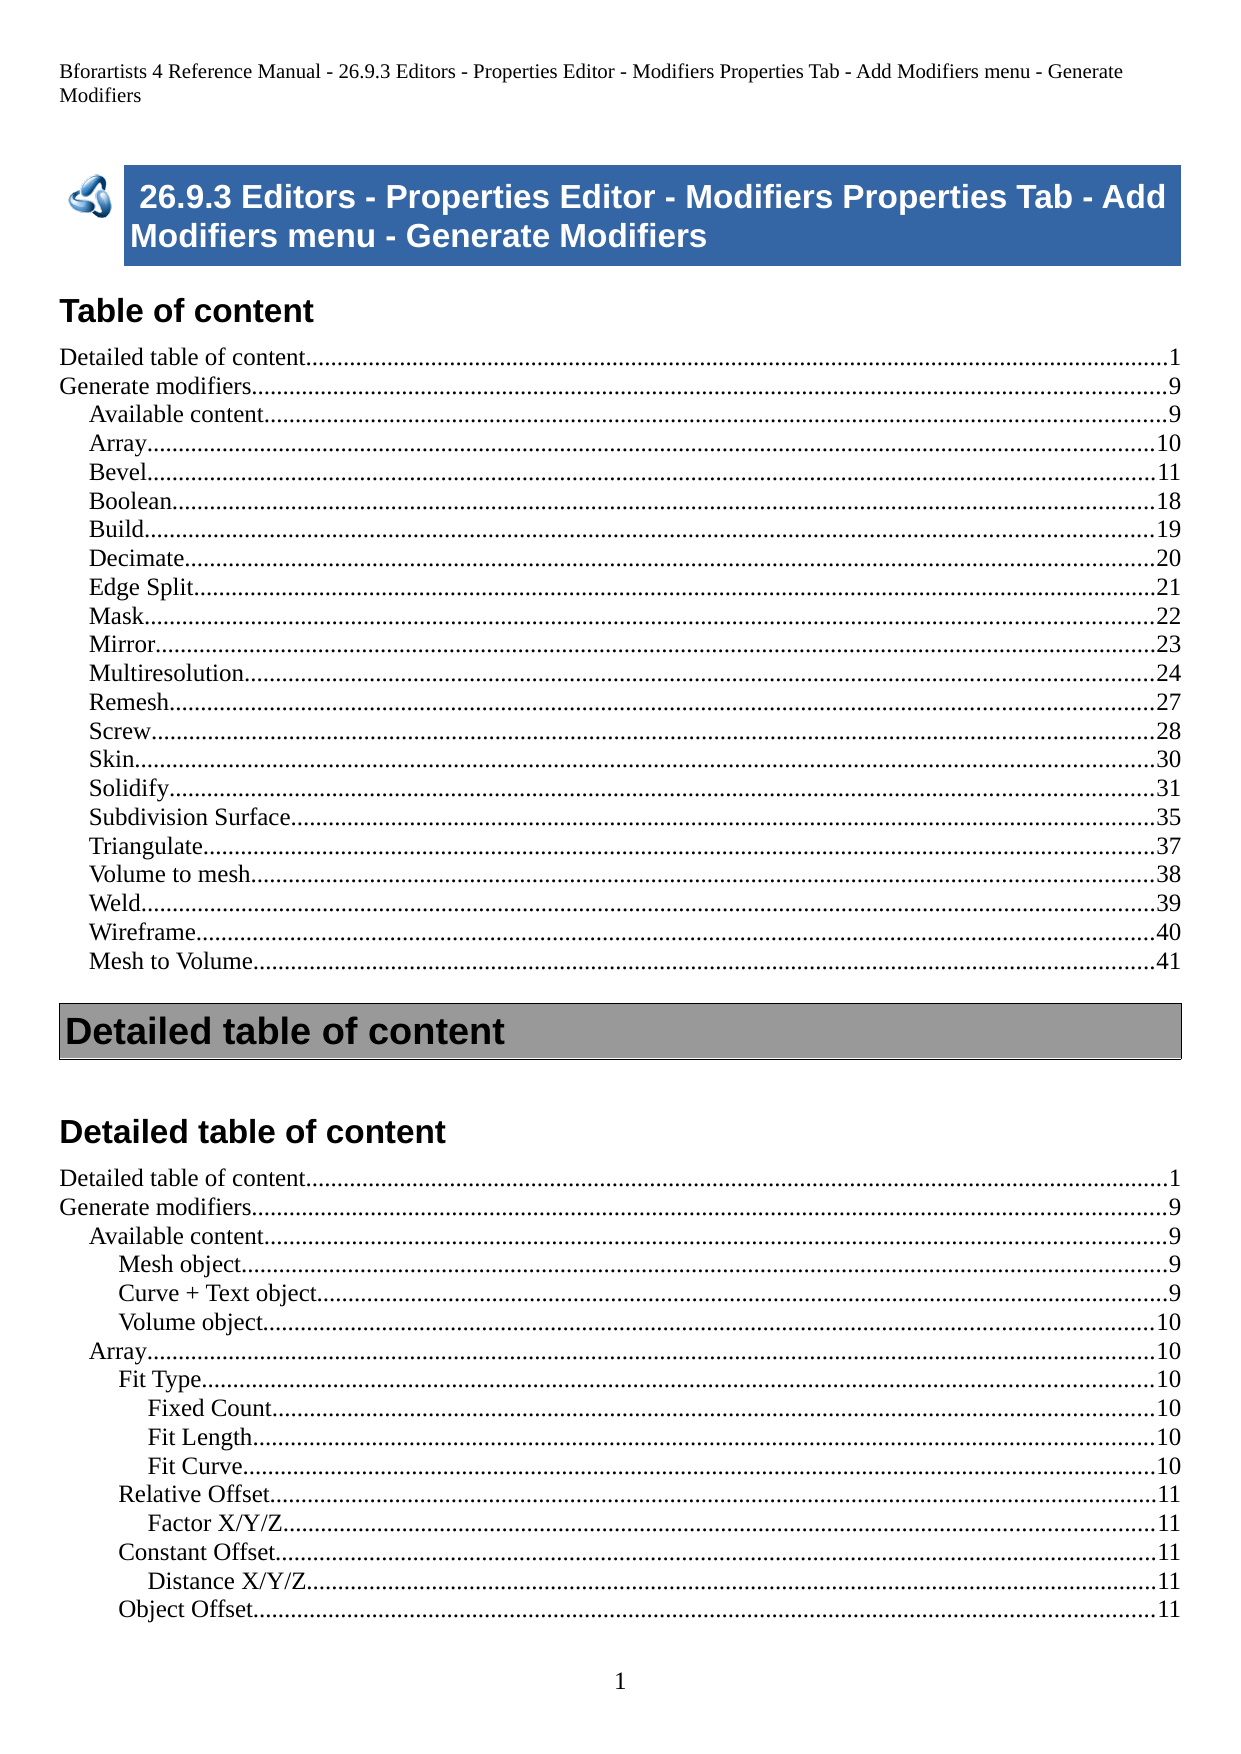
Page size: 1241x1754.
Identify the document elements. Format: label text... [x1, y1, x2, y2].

text Curve + Text object 9 [118, 1278, 1181, 1307]
picture [65, 171, 114, 221]
text Distance X/Y/Z 11 [147, 1566, 1181, 1594]
text Mesh object 9 [118, 1249, 1181, 1278]
text Fit Length 10 [147, 1422, 1181, 1451]
text Remesh 27 [88, 687, 1181, 716]
text Subdivision Surface 35 [88, 802, 1181, 831]
text Relative Offset 11 [118, 1479, 1181, 1508]
text Array 10 [88, 1336, 1181, 1364]
text Wireframe 40 [88, 917, 1181, 946]
text Edge Split 21 [88, 572, 1181, 601]
text Mirror 23 [88, 629, 1181, 658]
text Boolean 18 [88, 486, 1181, 514]
text Skin 30 [88, 744, 1181, 773]
table_header [59, 165, 124, 266]
text Volume to mesh 38 [88, 859, 1181, 888]
text Mesh to Volume 41 [88, 946, 1181, 974]
text Generate modifiers 9 [59, 1192, 1181, 1221]
text Fit Type 10 [118, 1364, 1181, 1393]
subtitle Table of content [59, 291, 1181, 329]
text Multiresolution 24 [88, 658, 1181, 687]
text Fit Curve 10 [147, 1451, 1181, 1479]
text Weld 39 [88, 888, 1181, 917]
table_header 26.9.3 Editors - Properties Editor - Modifiers Properties Tab - Add Modifiers menu - Generate Modifiers [124, 165, 1181, 266]
text Object Offset 11 [118, 1594, 1181, 1623]
text Triangulate 37 [88, 831, 1181, 859]
text Array 10 [88, 428, 1181, 457]
text Detailed table of content 1 [59, 1163, 1181, 1192]
text Volume object 10 [118, 1307, 1181, 1336]
text Screw 28 [88, 716, 1181, 744]
text Available content 9 [88, 1221, 1181, 1249]
subtitle Detailed table of content [59, 1112, 1181, 1151]
text Build 19 [88, 514, 1181, 543]
text Fixed Count 10 [147, 1393, 1181, 1422]
text Available content 9 [88, 399, 1181, 428]
text Mask 22 [88, 601, 1181, 629]
table_header Detailed table of content [60, 1004, 1181, 1058]
text Solidify 31 [88, 773, 1181, 802]
text Generate modifiers 9 [59, 371, 1181, 399]
text Constant Offset 11 [118, 1537, 1181, 1566]
text Detailed table of content 1 [59, 342, 1181, 371]
text Decimate 20 [88, 543, 1181, 572]
text Factor X/Y/Z 11 [147, 1508, 1181, 1537]
text Bevel 11 [88, 457, 1181, 486]
